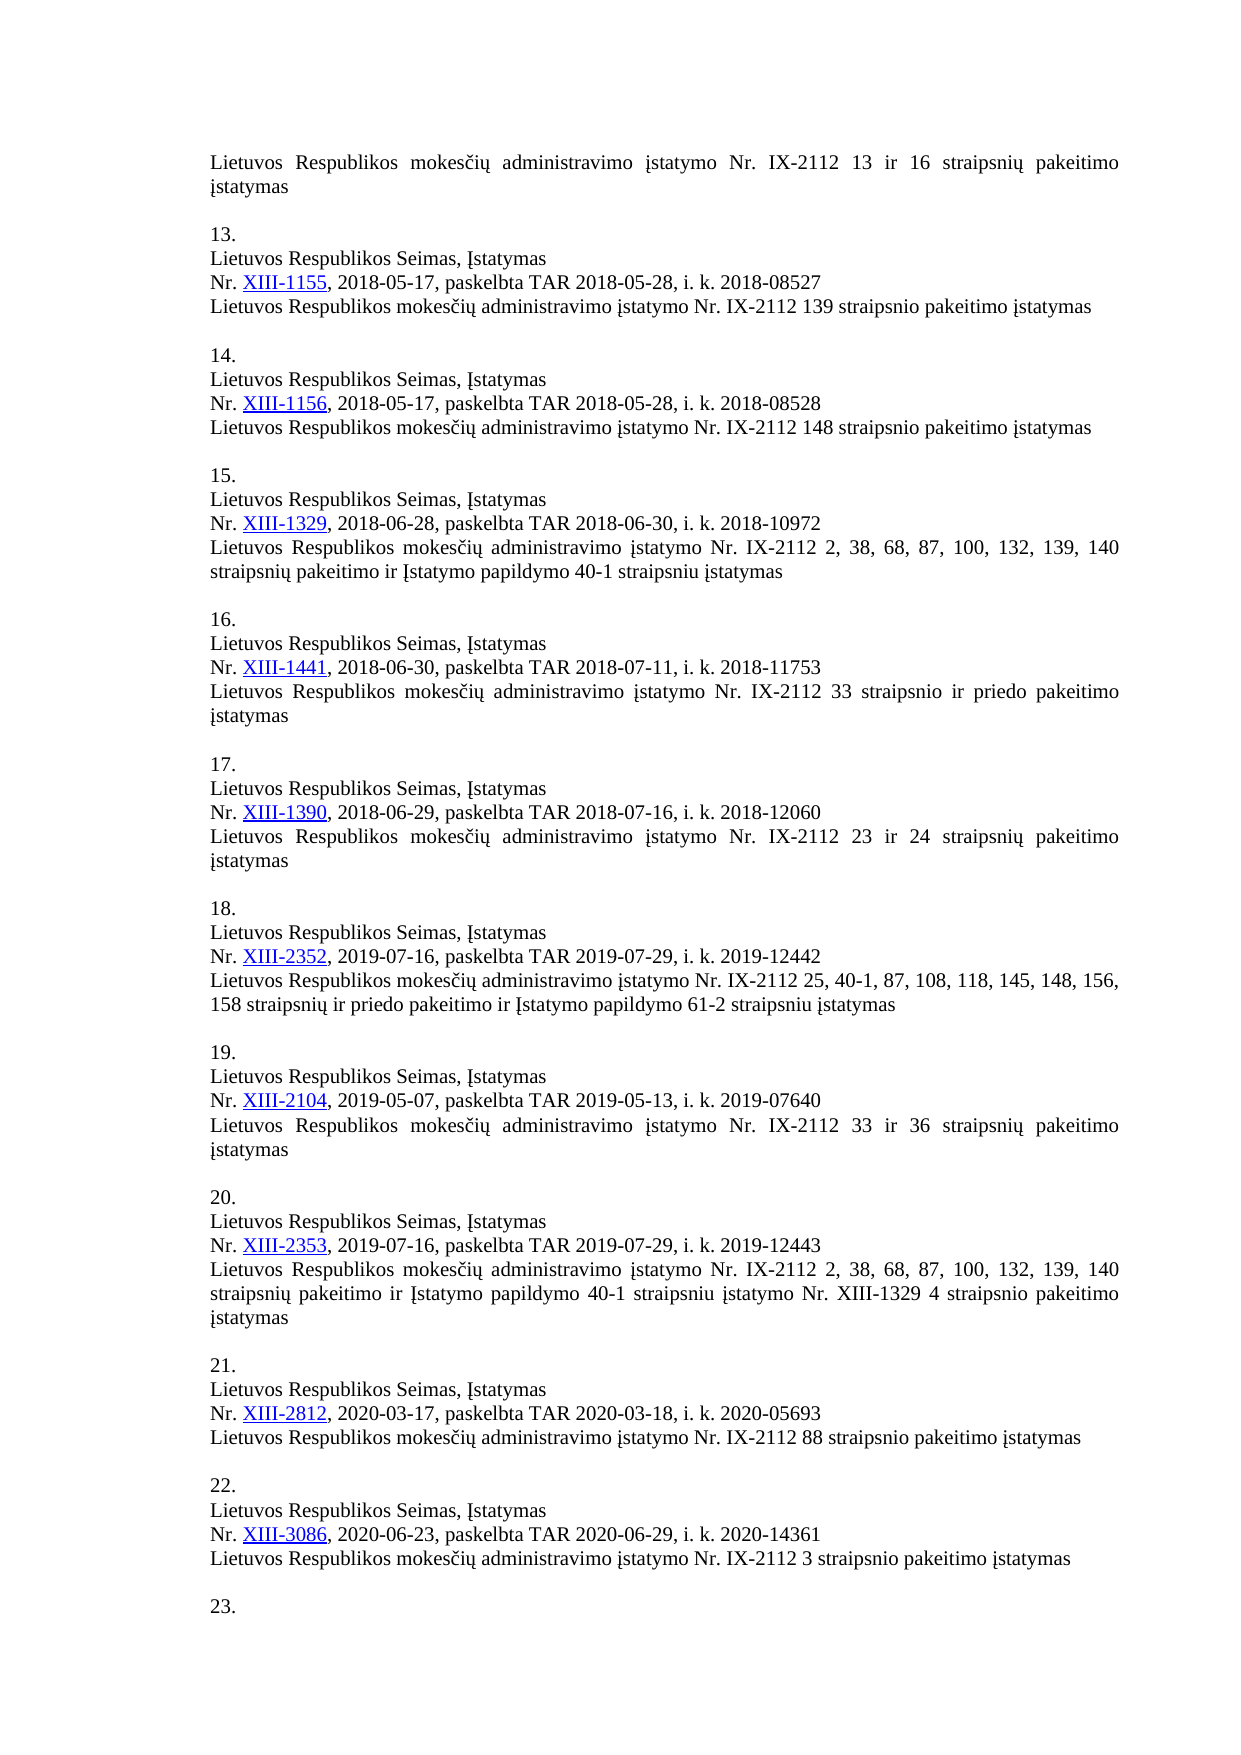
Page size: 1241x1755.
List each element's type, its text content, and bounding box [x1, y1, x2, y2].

text Nr. XIII-1441, 2018-06-30, paskelbta TAR 2018-07-11, i. k. 2018-11753 [210, 655, 1120, 679]
text Lietuvos Respublikos mokesčių administravimo įstatymo Nr. IX-2112 2, 38, 68, 87, 100, 132, 139, 140 straipsnių pakeitimo ir Įstatymo papildymo 40-1 straipsniu įstatymo Nr. XIII-1329 4 straipsnio pakeitimo įstatymas [210, 1257, 1120, 1329]
text 14. [210, 342, 1120, 367]
text Nr. XIII-1156, 2018-05-17, paskelbta TAR 2018-05-28, i. k. 2018-08528 [210, 391, 1120, 415]
text Lietuvos Respublikos Seimas, Įstatymas [210, 920, 1120, 944]
text Lietuvos Respublikos Seimas, Įstatymas [210, 1209, 1120, 1233]
text Lietuvos Respublikos mokesčių administravimo įstatymo Nr. IX-2112 23 ir 24 straipsnių pakeitimo įstatymas [210, 824, 1120, 872]
text Lietuvos Respublikos mokesčių administravimo įstatymo Nr. IX-2112 88 straipsnio pakeitimo įstatymas [210, 1425, 1120, 1449]
text Lietuvos Respublikos mokesčių administravimo įstatymo Nr. IX-2112 2, 38, 68, 87, 100, 132, 139, 140 straipsnių pakeitimo ir Įstatymo papildymo 40-1 straipsniu įstatymas [210, 535, 1120, 583]
text 13. [210, 222, 1120, 246]
text Lietuvos Respublikos Seimas, Įstatymas [210, 1377, 1120, 1401]
text Lietuvos Respublikos Seimas, Įstatymas [210, 1064, 1120, 1088]
text Lietuvos Respublikos Seimas, Įstatymas [210, 1497, 1120, 1522]
text Nr. XIII-2104, 2019-05-07, paskelbta TAR 2019-05-13, i. k. 2019-07640 [210, 1088, 1120, 1112]
text Nr. XIII-2352, 2019-07-16, paskelbta TAR 2019-07-29, i. k. 2019-12442 [210, 944, 1120, 968]
text 18. [210, 896, 1120, 920]
text 21. [210, 1353, 1120, 1377]
text Nr. XIII-2353, 2019-07-16, paskelbta TAR 2019-07-29, i. k. 2019-12443 [210, 1233, 1120, 1257]
text 17. [210, 752, 1120, 776]
text 16. [210, 607, 1120, 631]
text 15. [210, 463, 1120, 487]
text Lietuvos Respublikos Seimas, Įstatymas [210, 367, 1120, 391]
text Nr. XIII-2812, 2020-03-17, paskelbta TAR 2020-03-18, i. k. 2020-05693 [210, 1401, 1120, 1425]
text Lietuvos Respublikos mokesčių administravimo įstatymo Nr. IX-2112 33 ir 36 straipsnių pakeitimo įstatymas [210, 1112, 1120, 1161]
text 22. [210, 1473, 1120, 1497]
text 19. [210, 1040, 1120, 1064]
text Lietuvos Respublikos mokesčių administravimo įstatymo Nr. IX-2112 13 ir 16 straipsnių pakeitimo įstatymas [210, 150, 1120, 198]
text Lietuvos Respublikos Seimas, Įstatymas [210, 246, 1120, 270]
text Nr. XIII-3086, 2020-06-23, paskelbta TAR 2020-06-29, i. k. 2020-14361 [210, 1522, 1120, 1546]
text Lietuvos Respublikos Seimas, Įstatymas [210, 487, 1120, 511]
text Nr. XIII-1155, 2018-05-17, paskelbta TAR 2018-05-28, i. k. 2018-08527 [210, 270, 1120, 294]
text Lietuvos Respublikos mokesčių administravimo įstatymo Nr. IX-2112 25, 40-1, 87, 108, 118, 145, 148, 156, 158 straipsnių ir priedo pakeitimo ir Įstatymo papildymo 61-2 straipsniu įstatymas [210, 968, 1120, 1016]
text Nr. XIII-1329, 2018-06-28, paskelbta TAR 2018-06-30, i. k. 2018-10972 [210, 511, 1120, 535]
text Lietuvos Respublikos mokesčių administravimo įstatymo Nr. IX-2112 33 straipsnio ir priedo pakeitimo įstatymas [210, 679, 1120, 727]
text Lietuvos Respublikos mokesčių administravimo įstatymo Nr. IX-2112 3 straipsnio pakeitimo įstatymas [210, 1546, 1120, 1570]
text Lietuvos Respublikos Seimas, Įstatymas [210, 631, 1120, 655]
text Lietuvos Respublikos Seimas, Įstatymas [210, 776, 1120, 800]
text Lietuvos Respublikos mokesčių administravimo įstatymo Nr. IX-2112 148 straipsnio pakeitimo įstatymas [210, 415, 1120, 439]
text 23. [210, 1594, 1120, 1618]
text Lietuvos Respublikos mokesčių administravimo įstatymo Nr. IX-2112 139 straipsnio pakeitimo įstatymas [210, 294, 1120, 318]
text Nr. XIII-1390, 2018-06-29, paskelbta TAR 2018-07-16, i. k. 2018-12060 [210, 800, 1120, 824]
text 20. [210, 1185, 1120, 1209]
